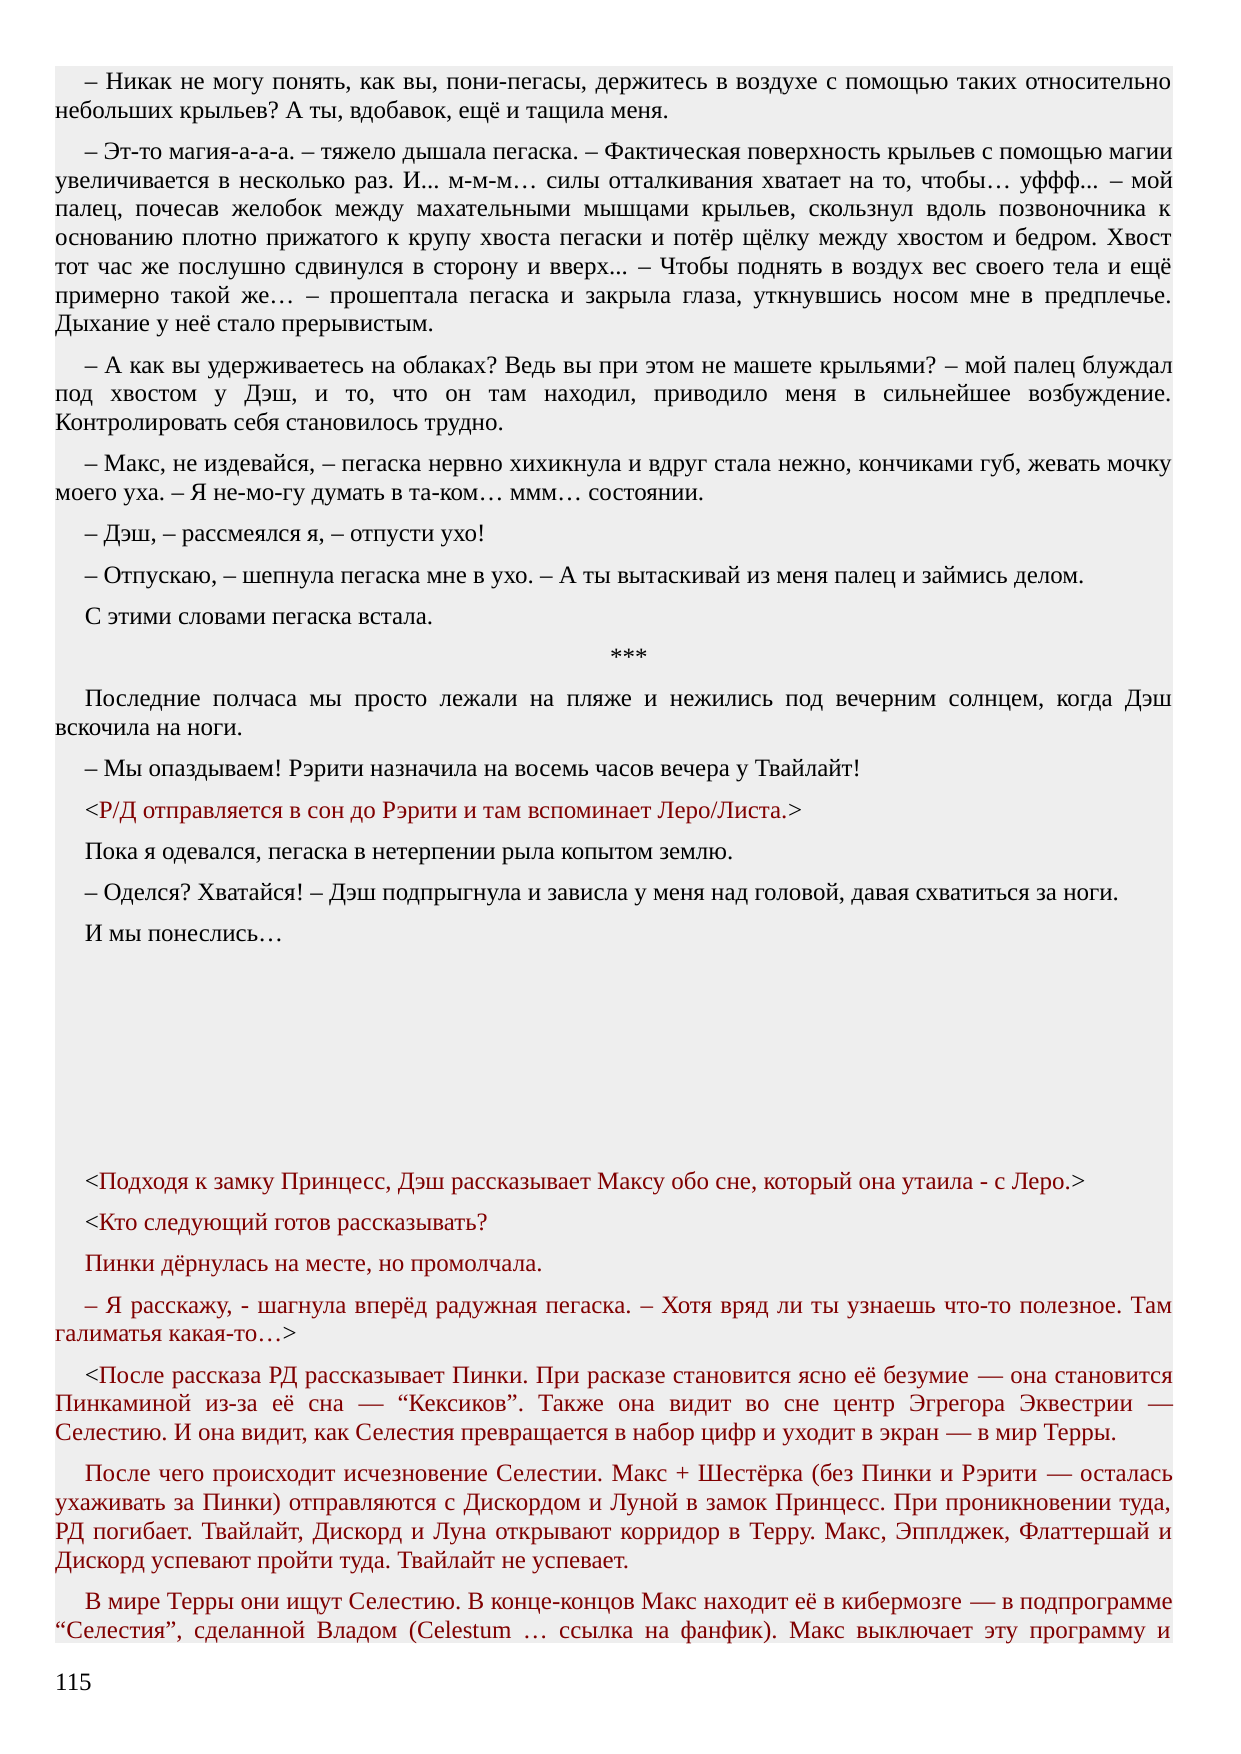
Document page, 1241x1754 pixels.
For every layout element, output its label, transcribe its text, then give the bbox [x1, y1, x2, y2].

text <Подходя к замку Принцесс, Дэш рассказывает Максу обо сне, который она утаила - с Леро.> [55, 1166, 1173, 1195]
text После чего происходит исчезновение Селестии. Макс + Шестёрка (без Пинки и Рэрити — осталась ухаживать за Пинки) отправляются с Дискордом и Луной в замок Принцесс. При проникновении туда, РД погибает. Твайлайт, Дискорд и Луна открывают корридор в Терру. Макс, Эпплджек, Флаттершай и Дискорд успевают пройти туда. Твайлайт не успевает. [55, 1458, 1173, 1573]
text Пока я одевался, пегаска в нетерпении рыла копытом землю. [55, 836, 1173, 865]
text – Дэш, – рассмеялся я, – отпусти ухо! [55, 518, 1173, 547]
text – Эт-то магия-а-а-а. – тяжело дышала пегаска. – Фактическая поверхность крыльев с помощью магии увеличивается в несколько раз. И... м-м-м… силы отталкивания хватает на то, чтобы… уффф... – мой палец, почесав желобок между махательными мышцами крыльев, скользнул вдоль позвоночника к основанию плотно прижатого к крупу хвоста пегаски и потёр щёлку между хвостом и бедром. Хвост тот час же послушно сдвинулся в сторону и вверх... – Чтобы поднять в воздух вес своего тела и ещё примерно такой же… – прошептала пегаска и закрыла глаза, уткнувшись носом мне в предплечье. Дыхание у неё стало прерывистым. [55, 136, 1173, 337]
text С этими словами пегаска встала. [55, 601, 1173, 630]
text – А как вы удерживаетесь на облаках? Ведь вы при этом не машете крыльями? – мой палец блуждал под хвостом у Дэш, и то, что он там находил, приводило меня в сильнейшее возбуждение. Контролировать себя становилось трудно. [55, 350, 1173, 436]
text – Никак не могу понять, как вы, пони-пегасы, держитесь в воздухе с помощью таких относительно небольших крыльев? А ты, вдобавок, ещё и тащила меня. [55, 66, 1173, 123]
text И мы понеслись… [55, 918, 1173, 947]
text Последние полчаса мы просто лежали на пляже и нежились под вечерним солнцем, когда Дэш вскочила на ноги. [55, 683, 1173, 741]
text – Макс, не издевайся, – пегаска нервно хихикнула и вдруг стала нежно, кончиками губ, жевать мочку моего уха. – Я не-мо-гу думать в та-ком… ммм… состоянии. [55, 448, 1173, 506]
text – Мы опаздываем! Рэрити назначила на восемь часов вечера у Твайлайт! [55, 753, 1173, 782]
text – Отпускаю, – шепнула пегаска мне в ухо. – А ты вытаскивай из меня палец и займись делом. [55, 560, 1173, 588]
text *** [55, 642, 1173, 671]
text – Оделся? Хватайся! – Дэш подпрыгнула и зависла у меня над головой, давая схватиться за ноги. [55, 877, 1173, 906]
text В мире Терры они ищут Селестию. В конце-концов Макс находит её в кибермозге — в подпрограмме “Селестия”, сделанной Владом (Celestum … ссылка на фанфик). Макс выключает эту программу и [55, 1586, 1173, 1643]
text <После рассказа РД рассказывает Пинки. При расказе становится ясно её безумие — она становится Пинкаминой из-за её сна — “Кексиков”. Также она видит во сне центр Эгрегора Эквестрии — Селестию. И она видит, как Селестия превращается в набор цифр и уходит в экран — в мир Терры. [55, 1360, 1173, 1446]
text <Кто следующий готов рассказывать? [55, 1207, 1173, 1236]
text – Я расскажу, - шагнула вперёд радужная пегаска. – Хотя вряд ли ты узнаешь что-то полезное. Там галиматья какая-то…> [55, 1290, 1173, 1347]
text <Р/Д отправляется в сон до Рэрити и там вспоминает Леро/Листа.> [55, 795, 1173, 823]
text Пинки дёрнулась на месте, но промолчала. [55, 1248, 1173, 1277]
